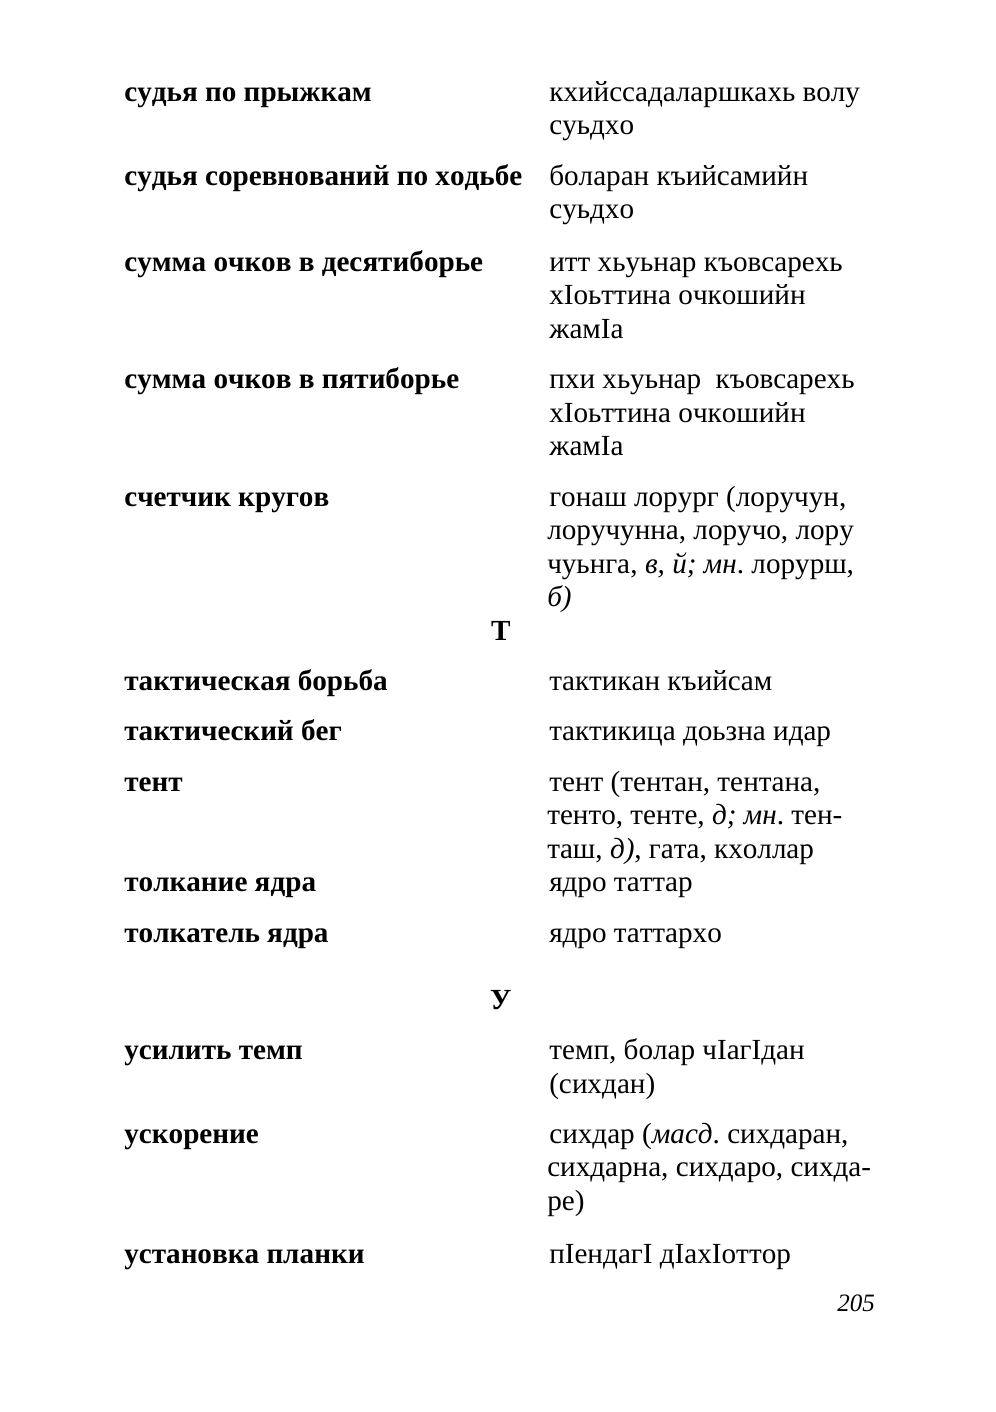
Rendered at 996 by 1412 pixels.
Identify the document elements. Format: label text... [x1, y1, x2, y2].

text суьдхо [124, 191, 877, 225]
text сумма очков в десятиборье итт хьуьнар къовсарехь [124, 244, 877, 277]
text тактический бег тактикица доьзна идар [124, 713, 877, 747]
text У [124, 982, 877, 1015]
text Т [124, 613, 877, 646]
text таш, д), гата, кхоллар [124, 831, 877, 864]
text толкание ядра ядро таттар [124, 864, 877, 898]
text (сихдан) [124, 1066, 877, 1099]
text суьдхо [124, 107, 877, 141]
text судья по прыжкам кхийссадаларшкахь волу [124, 74, 877, 107]
text ускорение сихдар (масд. сихдаран, [124, 1116, 877, 1149]
text сихдарна, сихдаро, сихда- [124, 1149, 877, 1183]
text б) [124, 579, 877, 613]
text сумма очков в пятиборье пхи хьуьнар къовсарехь [124, 361, 877, 395]
text лоручунна, лоручо, лору [124, 512, 877, 546]
text тенто, тенте, д; мн. тен- [124, 797, 877, 831]
text хIоьттина очкошийн [124, 277, 877, 311]
text чуьнга, в, й; мн. лорурш, [124, 546, 877, 579]
text ре) [124, 1183, 877, 1217]
text тент тент (тентан, тентана, [124, 764, 877, 797]
text тактическая борьба тактикан къийсам [124, 663, 877, 697]
text судья соревнований по ходьбе боларан къийсамийн [124, 158, 877, 191]
text жамIа [124, 428, 877, 462]
text счетчик кругов гонаш лорург (лоручун, [124, 479, 877, 512]
text жамIа [124, 311, 877, 344]
text усилить темп темп, болар чIагIдан [124, 1032, 877, 1066]
text толкатель ядра ядро таттархо [124, 915, 877, 948]
text установка планки пIендагI дIахIоттор [124, 1236, 877, 1269]
text хIоьттина очкошийн [124, 395, 877, 428]
